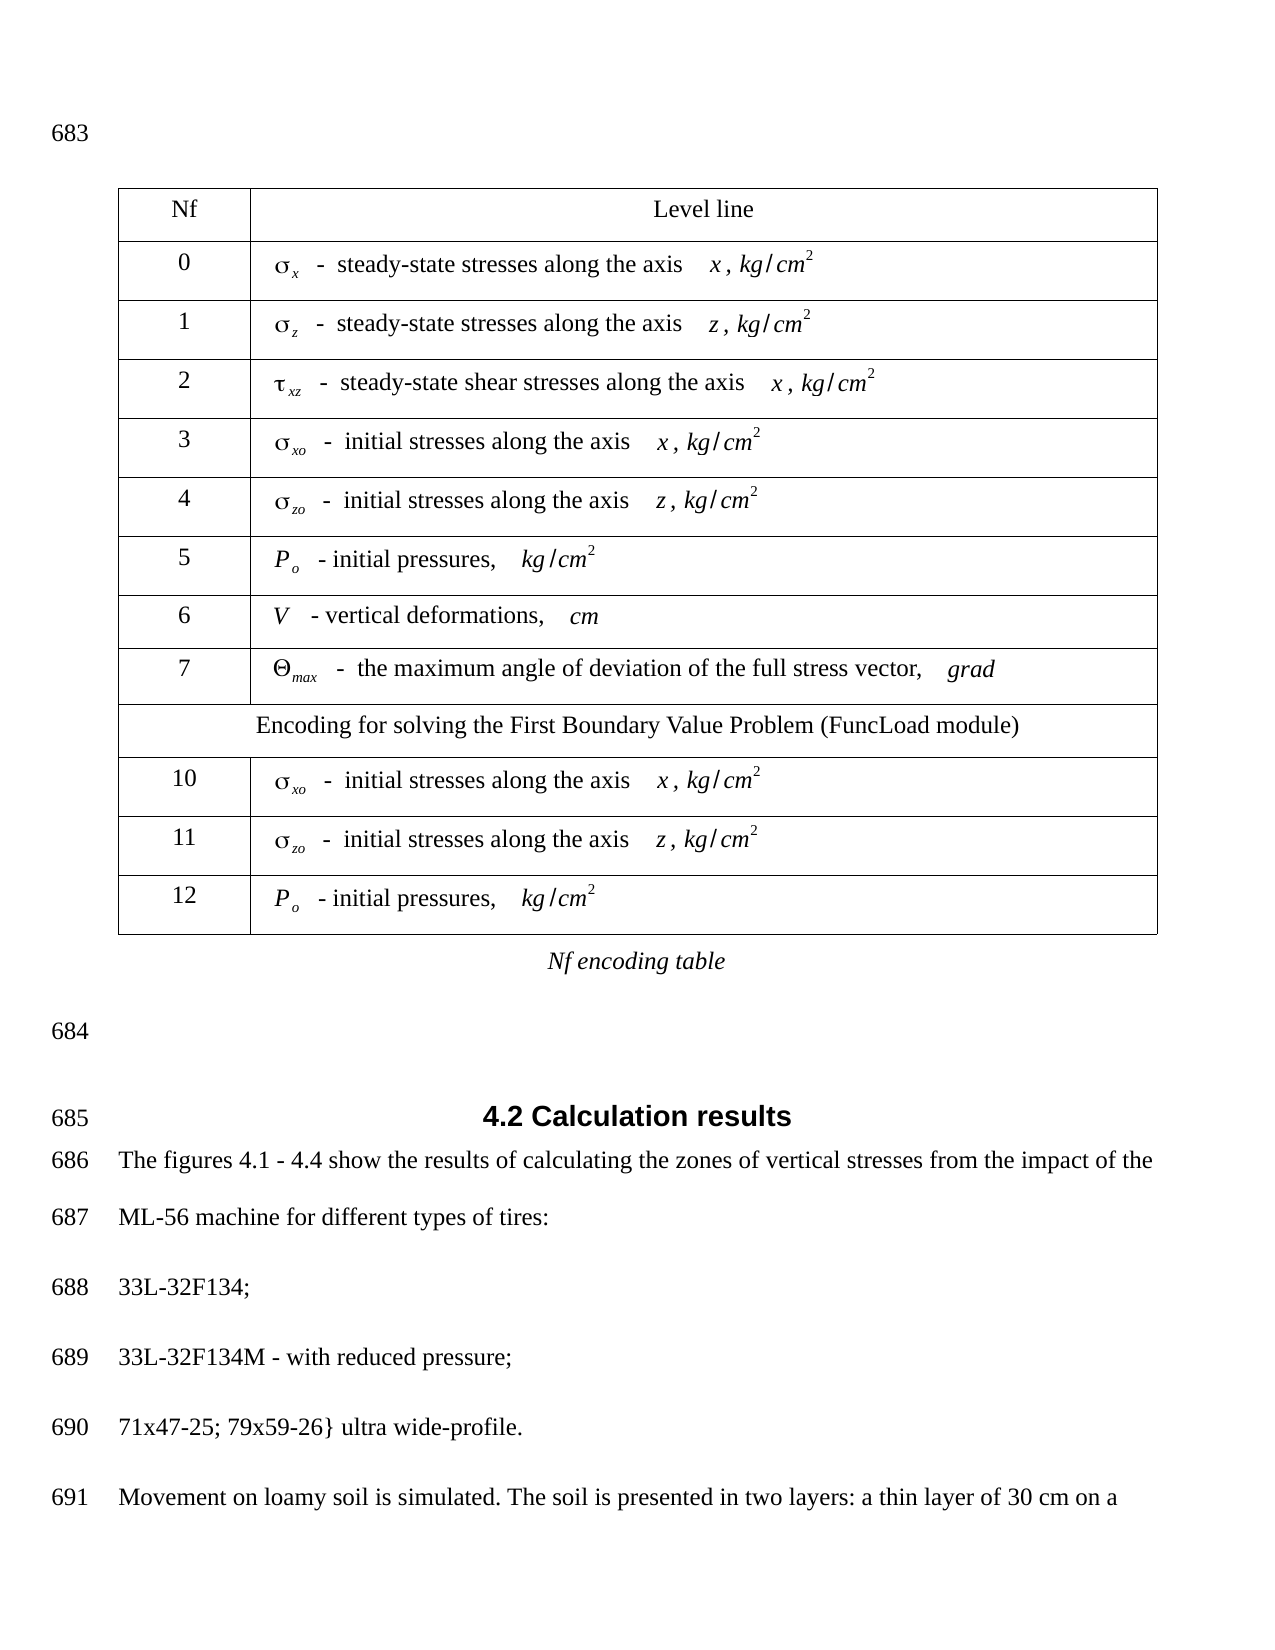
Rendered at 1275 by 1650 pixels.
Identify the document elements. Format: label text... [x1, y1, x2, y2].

table_cell - vertical deformations, [251, 596, 1157, 648]
table_cell - initial stresses along the axis [251, 419, 1157, 477]
table_cell Encoding for solving the First Boundary Value Problem (FuncLoad module) [119, 705, 1157, 757]
table_cell 4 [119, 478, 250, 536]
table_header Level line [251, 189, 1157, 241]
table_cell 5 [119, 537, 250, 595]
table_cell - steady-state shear stresses along the axis [251, 360, 1157, 418]
table_cell 2 [119, 360, 250, 418]
table_cell 6 [119, 596, 250, 648]
text Nf encoding table [118, 946, 1157, 975]
text Movement on loamy soil is simulated. The soil is presented in two layers: a thin layer of 30 cm on a [118, 1482, 1157, 1511]
text 33L-32F134; [118, 1272, 1157, 1301]
table_cell 0 [119, 242, 250, 300]
table_cell - initial pressures, [251, 537, 1157, 595]
table_cell 11 [119, 817, 250, 875]
table_cell 10 [119, 758, 250, 816]
table_cell 1 [119, 301, 250, 359]
table_cell - the maximum angle of deviation of the full stress vector, [251, 649, 1157, 704]
table_header Nf [119, 189, 250, 241]
text 71x47-25; 79x59-26} ultra wide-profile. [118, 1412, 1157, 1441]
table_cell 3 [119, 419, 250, 477]
table_cell - steady-state stresses along the axis [251, 242, 1157, 300]
table_cell - initial pressures, [251, 876, 1157, 934]
table_cell - initial stresses along the axis [251, 817, 1157, 875]
table_cell 12 [119, 876, 250, 934]
table_cell - steady-state stresses along the axis [251, 301, 1157, 359]
subtitle 4.2 Calculation results [118, 1099, 1157, 1132]
text The figures 4.1 - 4.4 show the results of calculating the zones of vertical stresses from the impact of the ML-56 machine for different types of tires: [118, 1145, 1157, 1231]
table_cell - initial stresses along the axis [251, 758, 1157, 816]
text 33L-32F134M - with reduced pressure; [118, 1342, 1157, 1371]
table_cell 7 [119, 649, 250, 704]
table_cell - initial stresses along the axis [251, 478, 1157, 536]
